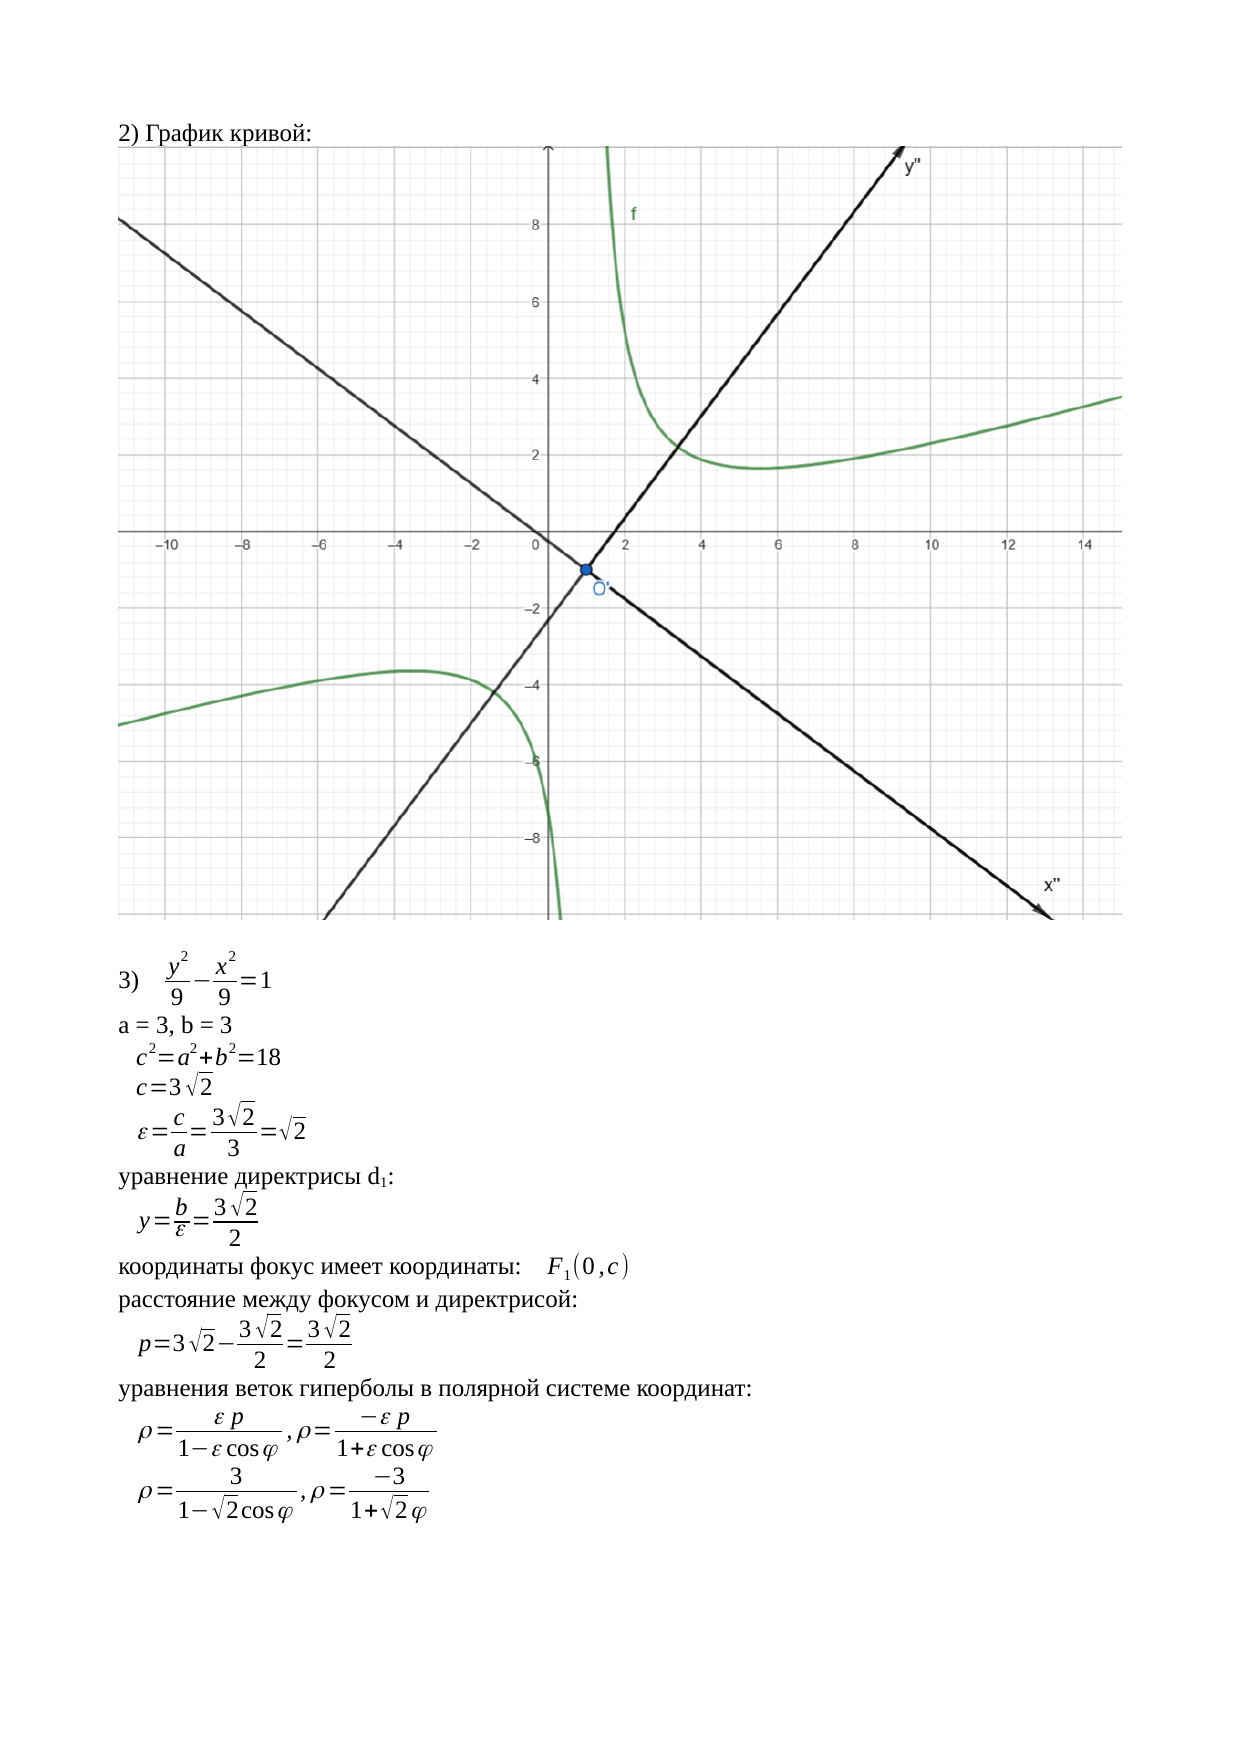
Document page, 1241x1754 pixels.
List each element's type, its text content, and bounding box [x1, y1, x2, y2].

text 2) График кривой: [118, 118, 1122, 146]
picture [118, 146, 1123, 920]
text координаты фокус имеет координаты: [118, 1251, 1122, 1284]
text 3) [118, 948, 1122, 1011]
text уравнение директрисы d1: [118, 1161, 1122, 1190]
text уравнения веток гиперболы в полярной системе координат: [118, 1373, 1122, 1402]
text a = 3, b = 3 [118, 1011, 1122, 1039]
text расстояние между фокусом и директрисой: [118, 1284, 1122, 1312]
